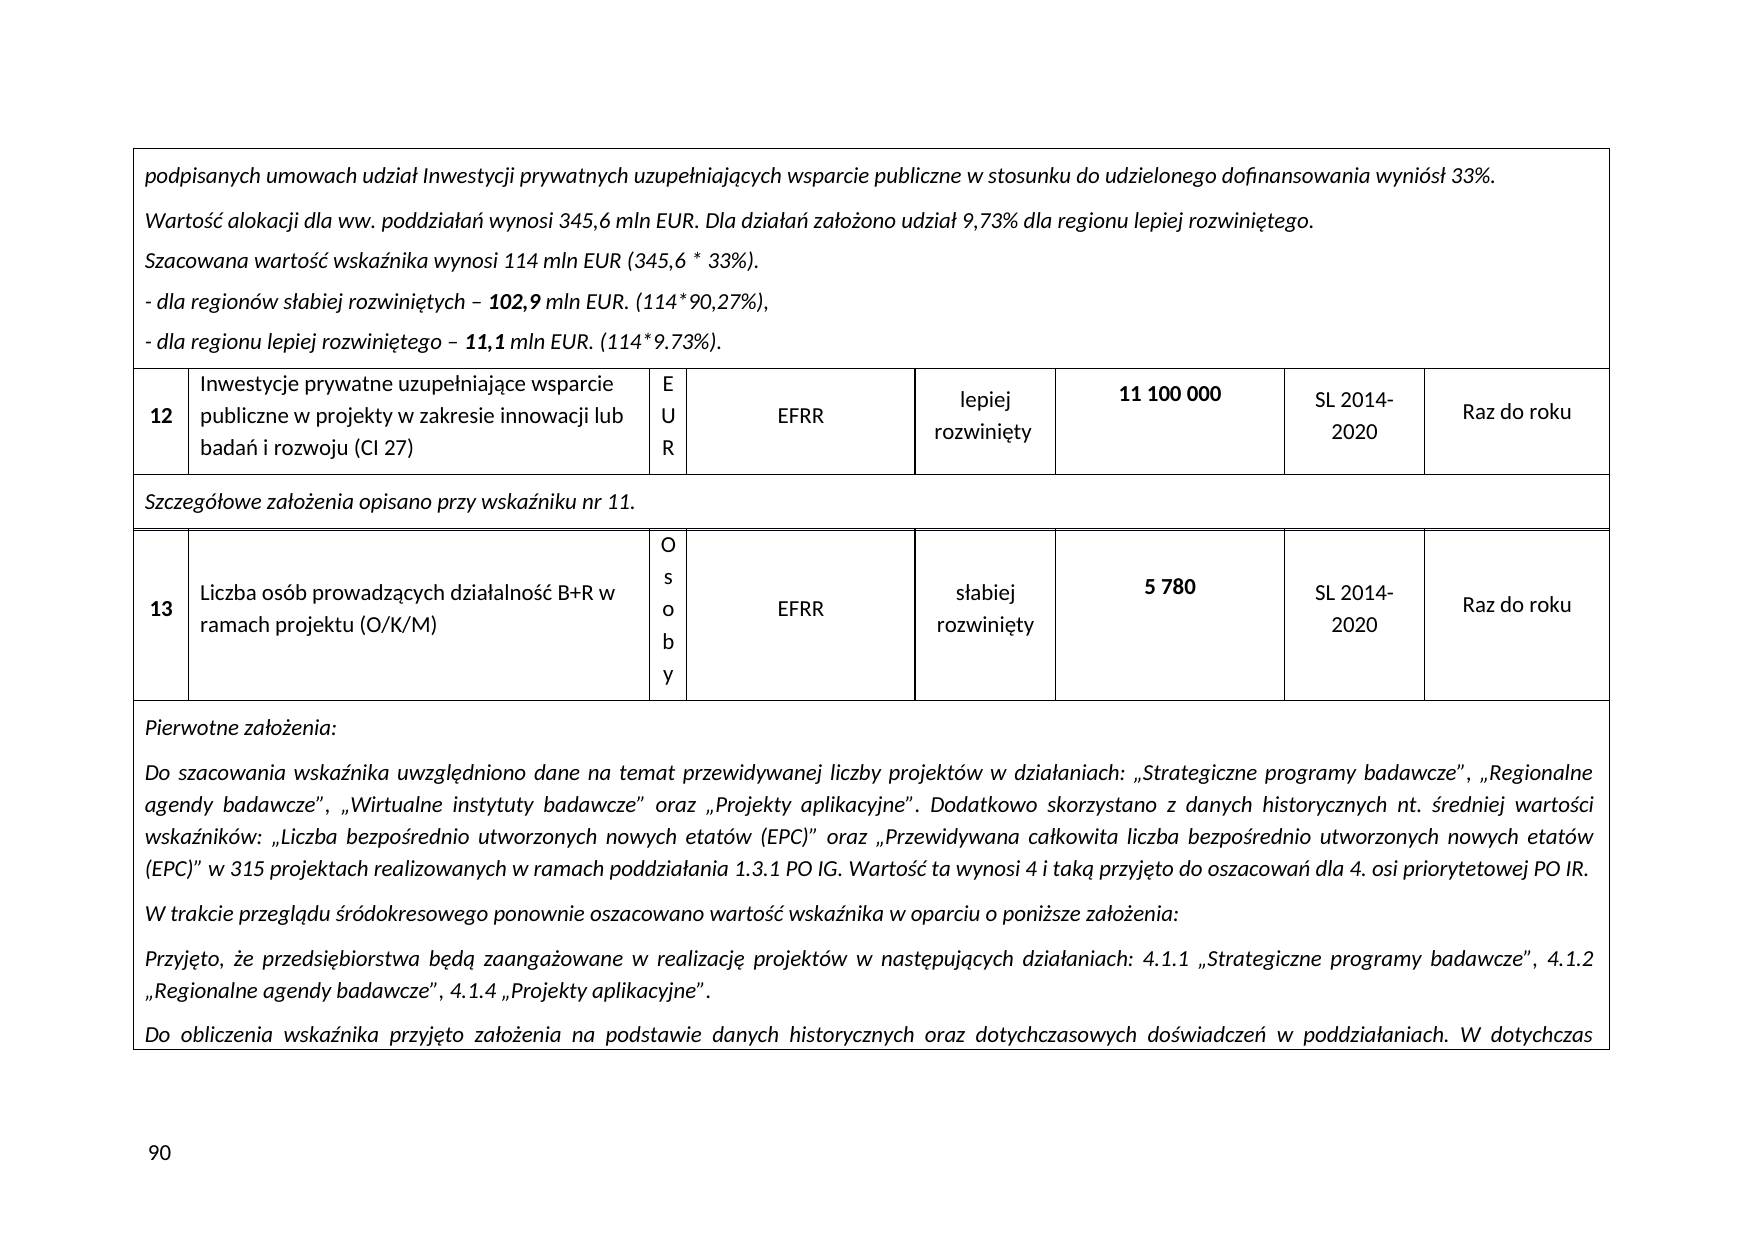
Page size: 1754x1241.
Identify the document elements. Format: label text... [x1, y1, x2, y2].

table_cell 5 780 [1056, 531, 1284, 699]
table_cell lepiej rozwinięty [916, 369, 1055, 474]
table_cell Raz do roku [1425, 531, 1609, 699]
table_cell Liczba osób prowadzących działalność B+R w ramach projektu (O/K/M) [189, 531, 649, 699]
table_cell 13 [134, 531, 188, 699]
table_cell SL 2014-2020 [1285, 369, 1424, 474]
table_cell podpisanych umowach udział Inwestycji prywatnych uzupełniających wsparcie publiczne w stosunku do udzielonego dofinansowania wyniósł 33%. Wartość alokacji dla ww. poddziałań wynosi 345,6 mln EUR. Dla działań założono udział 9,73% dla regionu lepiej rozwiniętego. Szacowana wartość wskaźnika wynosi 114 mln EUR (345,6 * 33%). - dla regionów słabiej rozwiniętych – 102,9 mln EUR. (114*90,27%), - dla regionu lepiej rozwiniętego – 11,1 mln EUR. (114*9.73%). [134, 149, 1609, 368]
table_cell 11 100 000 [1056, 369, 1284, 474]
table_cell Inwestycje prywatne uzupełniające wsparcie publiczne w projekty w zakresie innowacji lub badań i rozwoju (CI 27) [189, 369, 649, 474]
table_cell Osoby [650, 531, 686, 699]
table_cell Raz do roku [1425, 369, 1609, 474]
table_cell SL 2014-2020 [1285, 531, 1424, 699]
table_cell Szczegółowe założenia opisano przy wskaźniku nr 11. [134, 475, 1609, 528]
table_cell EUR [650, 369, 686, 474]
table_cell słabiej rozwinięty [916, 531, 1055, 699]
table_cell Pierwotne założenia: Do szacowania wskaźnika uwzględniono dane na temat przewidywanej liczby projektów w działaniach: „Strategiczne programy badawcze”, „Regionalne agendy badawcze”, „Wirtualne instytuty badawcze” oraz „Projekty aplikacyjne”. Dodatkowo skorzystano z danych historycznych nt. średniej wartości wskaźników: „Liczba bezpośrednio utworzonych nowych etatów (EPC)” oraz „Przewidywana całkowita liczba bezpośrednio utworzonych nowych etatów (EPC)” w 315 projektach realizowanych w ramach poddziałania 1.3.1 PO IG. Wartość ta wynosi 4 i taką przyjęto do oszacowań dla 4. osi priorytetowej PO IR. W trakcie przeglądu śródokresowego ponownie oszacowano wartość wskaźnika w oparciu o poniższe założenia: Przyjęto, że przedsiębiorstwa będą zaangażowane w realizację projektów w następujących działaniach: 4.1.1 „Strategiczne programy badawcze”, 4.1.2 „Regionalne agendy badawcze”, 4.1.4 „Projekty aplikacyjne”. Do obliczenia wskaźnika przyjęto założenia na podstawie danych historycznych oraz dotychczasowych doświadczeń w poddziałaniach. W dotychczas [134, 701, 1609, 1048]
table_cell EFRR [687, 369, 914, 474]
table_cell EFRR [687, 531, 914, 699]
table_cell 12 [134, 369, 188, 474]
